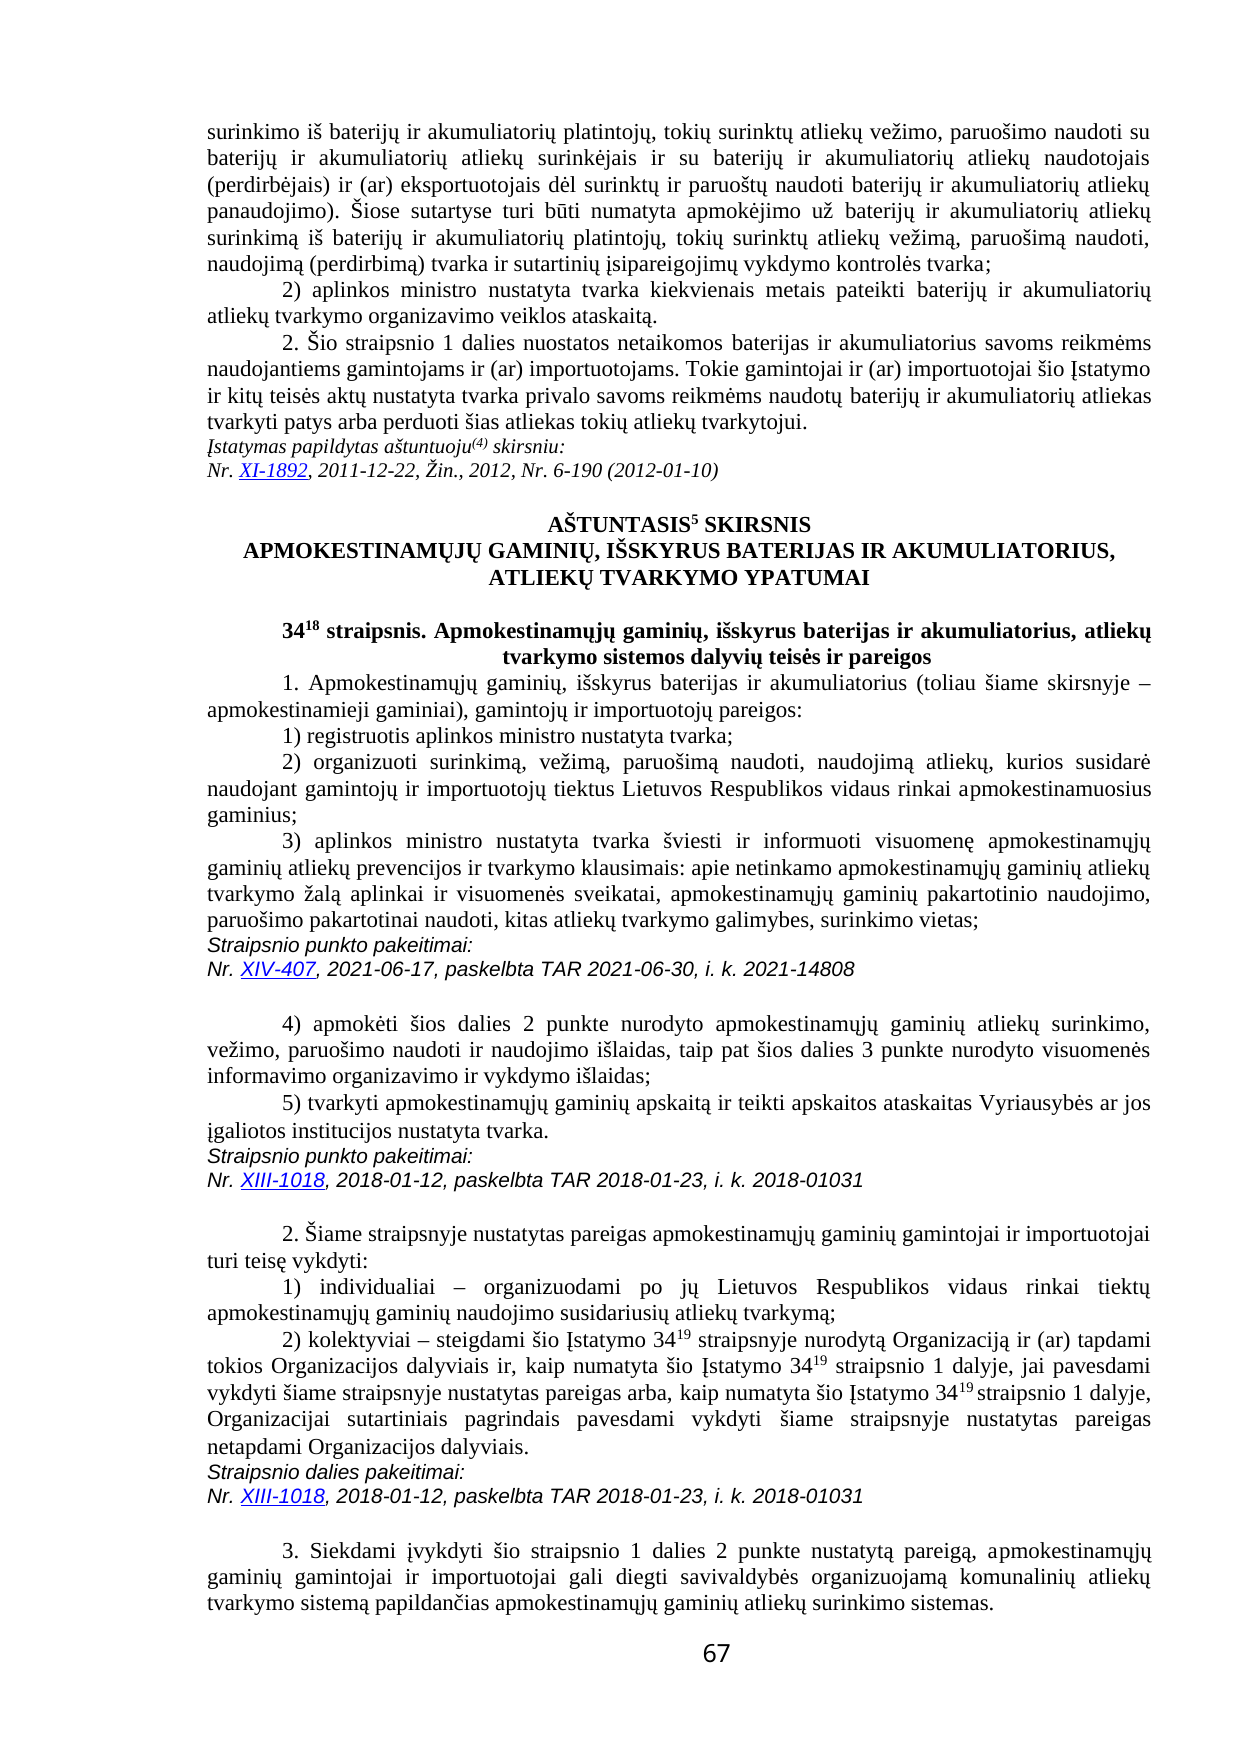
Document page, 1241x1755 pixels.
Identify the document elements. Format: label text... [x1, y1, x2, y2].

text 3. Siekdami įvykdyti šio straipsnio 1 dalies 2 punkte nustatytą pareigą, apmokestinamųjų gaminių gamintojai ir importuotojai gali diegti savivaldybės organizuojamą komunalinių atliekų tvarkymo sistemą papildančias apmokestinamųjų gaminių atliekų surinkimo sistemas. [207, 1537, 1152, 1616]
text 4) apmokėti šios dalies 2 punkte nurodyto apmokestinamųjų gaminių atliekų surinkimo, vežimo, paruošimo naudoti ir naudojimo išlaidas, taip pat šios dalies 3 punkte nurodyto visuomenės informavimo organizavimo ir vykdymo išlaidas; [207, 1009, 1152, 1089]
text APMOKESTINAMŲJŲ GAMINIŲ, IŠSKYRUS BATERIJAS IR AKUMULIATORIUS, ATLIEKŲ TVARKYMO YPATUMAI [207, 538, 1152, 590]
text Įstatymas papildytas aštuntuoju(4) skirsniu: [207, 434, 1152, 458]
text 2. Šio straipsnio 1 dalies nuostatos netaikomos baterijas ir akumuliatorius savoms reikmėms naudojantiems gamintojams ir (ar) importuotojams. Tokie gamintojai ir (ar) importuotojai šio Įstatymo ir kitų teisės aktų nustatyta tvarka privalo savoms reikmėms naudotų baterijų ir akumuliatorių atliekas tvarkyti patys arba perduoti šias atliekas tokių atliekų tvarkytojui. [207, 329, 1152, 434]
text surinkimo iš baterijų ir akumuliatorių platintojų, tokių surinktų atliekų vežimo, paruošimo naudoti su baterijų ir akumuliatorių atliekų surinkėjais ir su baterijų ir akumuliatorių atliekų naudotojais (perdirbėjais) ir (ar) eksportuotojais dėl surinktų ir paruoštų naudoti baterijų ir akumuliatorių atliekų panaudojimo). Šiose sutartyse turi būti numatyta apmokėjimo už baterijų ir akumuliatorių atliekų surinkimą iš baterijų ir akumuliatorių platintojų, tokių surinktų atliekų vežimą, paruošimą naudoti, naudojimą (perdirbimą) tvarka ir sutartinių įsipareigojimų vykdymo kontrolės tvarka; [207, 118, 1152, 276]
text Straipsnio punkto pakeitimai: [207, 1144, 1152, 1168]
text 5) tvarkyti apmokestinamųjų gaminių apskaitą ir teikti apskaitos ataskaitas Vyriausybės ar jos įgaliotos institucijos nustatyta tvarka. [207, 1089, 1152, 1144]
text 1) individualiai – organizuodami po jų Lietuvos Respublikos vidaus rinkai tiektų apmokestinamųjų gaminių naudojimo susidariusių atliekų tvarkymą; [207, 1273, 1152, 1326]
text 2) aplinkos ministro nustatyta tvarka kiekvienais metais pateikti baterijų ir akumuliatorių atliekų tvarkymo organizavimo veiklos ataskaitą. [207, 276, 1152, 329]
text 1. Apmokestinamųjų gaminių, išskyrus baterijas ir akumuliatorius (toliau šiame skirsnyje – apmokestinamieji gaminiai), gamintojų ir importuotojų pareigos: [207, 669, 1152, 722]
text Nr. XIV-407, 2021-06-17, paskelbta TAR 2021-06-30, i. k. 2021-14808 [207, 957, 1152, 981]
text Nr. XIII-1018, 2018-01-12, paskelbta TAR 2018-01-23, i. k. 2018-01031 [207, 1168, 1152, 1192]
text Straipsnio punkto pakeitimai: [207, 933, 1152, 957]
text 3418 straipsnis. Apmokestinamųjų gaminių, išskyrus baterijas ir akumuliatorius, atliekų tvarkymo sistemos dalyvių teisės ir pareigos [282, 617, 1152, 669]
text Nr. XI-1892, 2011-12-22, Žin., 2012, Nr. 6-190 (2012-01-10) [207, 458, 1152, 482]
text 2) organizuoti surinkimą, vežimą, paruošimą naudoti, naudojimą atliekų, kurios susidarė naudojant gamintojų ir importuotojų tiektus Lietuvos Respublikos vidaus rinkai apmokestinamuosius gaminius; [207, 748, 1152, 827]
text Straipsnio dalies pakeitimai: [207, 1460, 1152, 1484]
text 1) registruotis aplinkos ministro nustatyta tvarka; [207, 722, 1152, 748]
text 3) aplinkos ministro nustatyta tvarka šviesti ir informuoti visuomenę apmokestinamųjų gaminių atliekų prevencijos ir tvarkymo klausimais: apie netinkamo apmokestinamųjų gaminių atliekų tvarkymo žalą aplinkai ir visuomenės sveikatai, apmokestinamųjų gaminių pakartotinio naudojimo, paruošimo pakartotinai naudoti, kitas atliekų tvarkymo galimybes, surinkimo vietas; [207, 827, 1152, 933]
text Nr. XIII-1018, 2018-01-12, paskelbta TAR 2018-01-23, i. k. 2018-01031 [207, 1484, 1152, 1508]
text 2. Šiame straipsnyje nustatytas pareigas apmokestinamųjų gaminių gamintojai ir importuotojai turi teisę vykdyti: [207, 1220, 1152, 1273]
text 2) kolektyviai – steigdami šio Įstatymo 3419 straipsnyje nurodytą Organizaciją ir (ar) tapdami tokios Organizacijos dalyviais ir, kaip numatyta šio Įstatymo 3419 straipsnio 1 dalyje, jai pavesdami vykdyti šiame straipsnyje nustatytas pareigas arba, kaip numatyta šio Įstatymo 3419 straipsnio 1 dalyje, Organizacijai sutartiniais pagrindais pavesdami vykdyti šiame straipsnyje nustatytas pareigas netapdami Organizacijos dalyviais. [207, 1326, 1152, 1460]
text AŠTUNTASIS5 SKIRSNIS [207, 511, 1152, 538]
